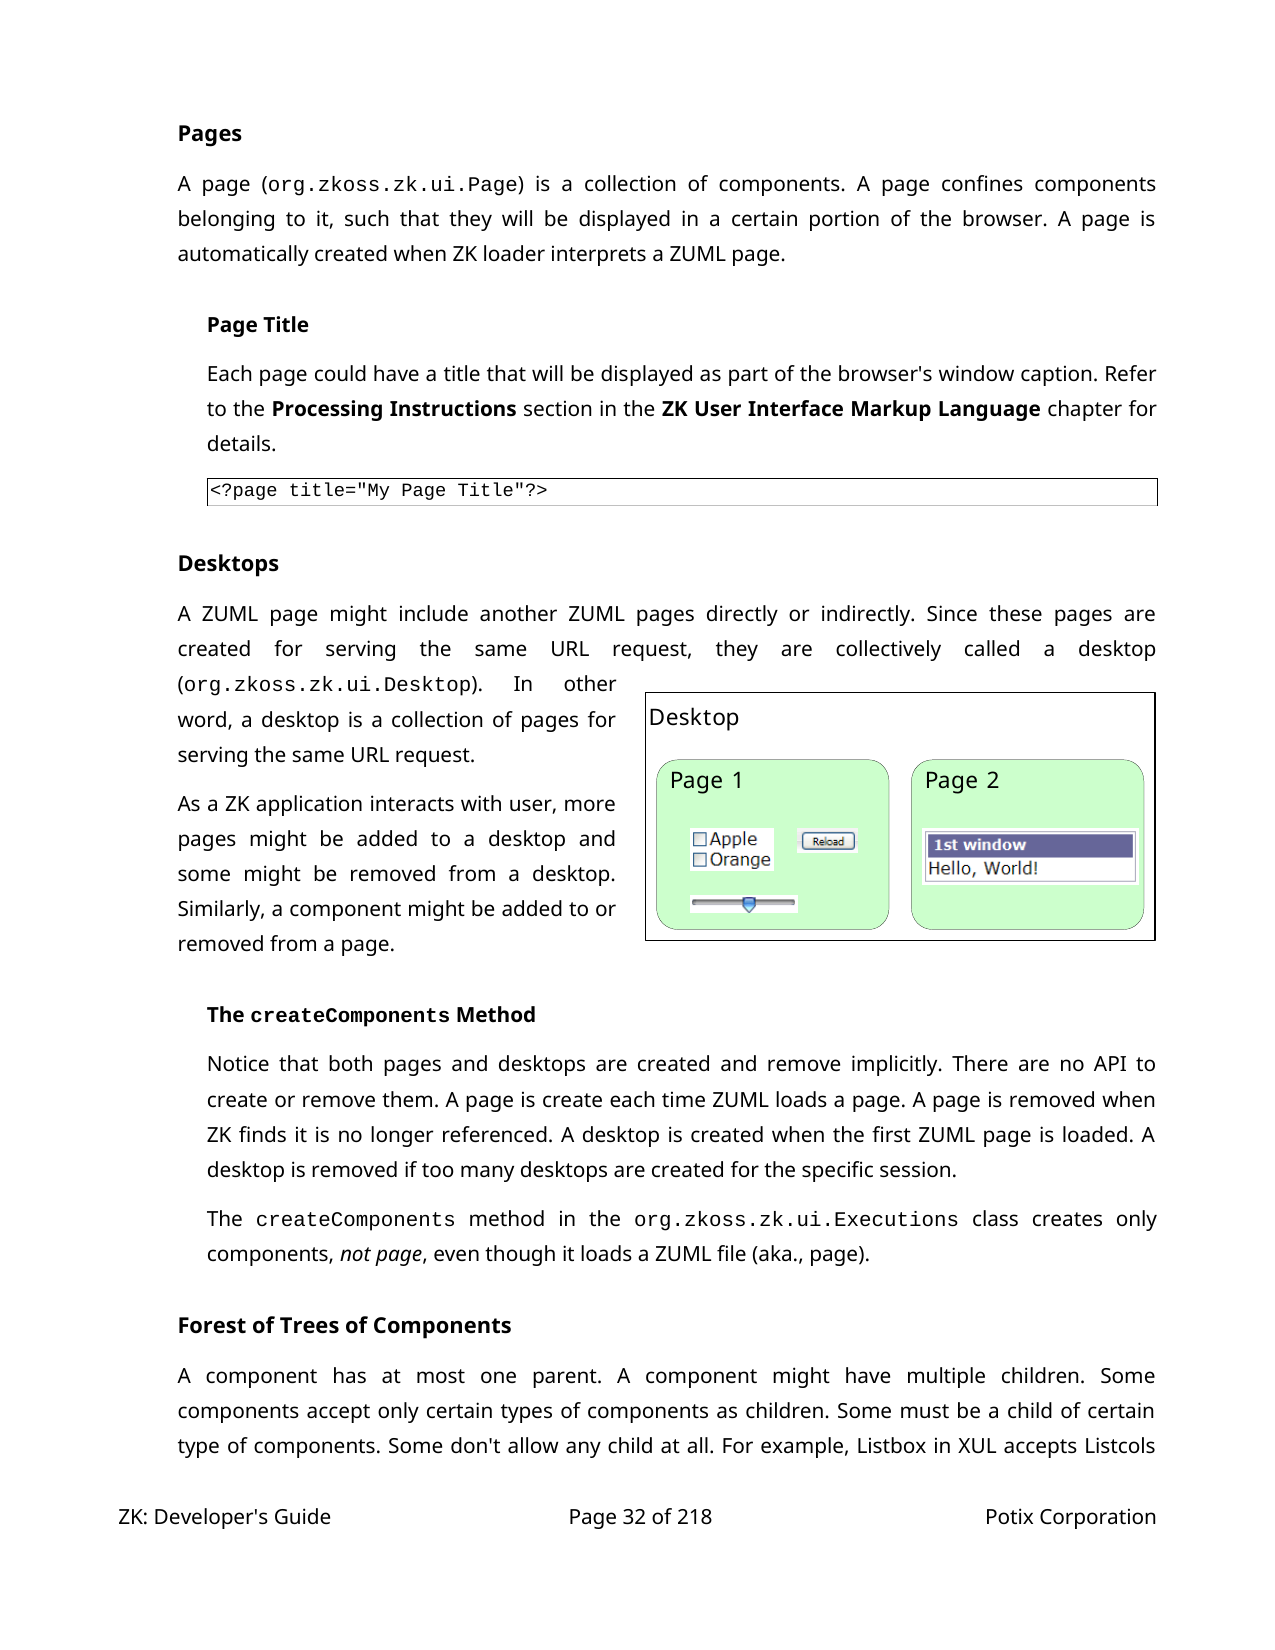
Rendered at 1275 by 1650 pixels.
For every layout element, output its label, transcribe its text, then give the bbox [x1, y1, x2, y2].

text The createComponents method in the org.zkoss.zk.ui.Executions class creates only components, not page, even though it loads a ZUML file (aka., page). [207, 1204, 1157, 1268]
subtitle Page Title [207, 310, 1157, 338]
text A ZUML page might include another ZUML pages directly or indirectly. Since these pages are created for serving the same URL request, they are collectively called a desktop (org.zkoss.zk.ui.Desktop). In other word, a desktop is a collection of pages for serving the same URL request. [177, 599, 1157, 768]
text Each page could have a title that will be displayed as part of the browser's window caption. Refer to the Processing Instructions section in the ZK User Interface Markup Language chapter for details. [207, 359, 1157, 458]
text <?page title="My Page Title"?> [208, 479, 1157, 505]
text A page (org.zkoss.zk.ui.Page) is a collection of components. A page confines components belonging to it, such that they will be displayed in a certain portion of the browser. A page is automatically created when ZK loader interprets a ZUML page. [177, 169, 1157, 268]
text Notice that both pages and desktops are created and remove implicitly. There are no API to create or remove them. A page is create each time ZUML loads a page. A page is removed when ZK finds it is no longer referenced. A desktop is created when the first ZUML page is loaded. A desktop is removed if too many desktops are created for the specific session. [207, 1049, 1157, 1183]
subtitle Pages [177, 118, 1157, 148]
subtitle Desktops [177, 548, 1157, 578]
text A component has at most one parent. A component might have multiple children. Some components accept only certain types of components as children. Some must be a child of certain type of components. Some don't allow any child at all. For example, Listbox in XUL accepts Listcols [177, 1361, 1157, 1459]
text As a ZK application interacts with user, more pages might be added to a desktop and some might be removed from a desktop. Similarly, a component might be added to or removed from a page. [177, 789, 1157, 958]
subtitle Forest of Trees of Components [177, 1310, 1157, 1340]
subtitle The createComponents Method [207, 1000, 1157, 1029]
